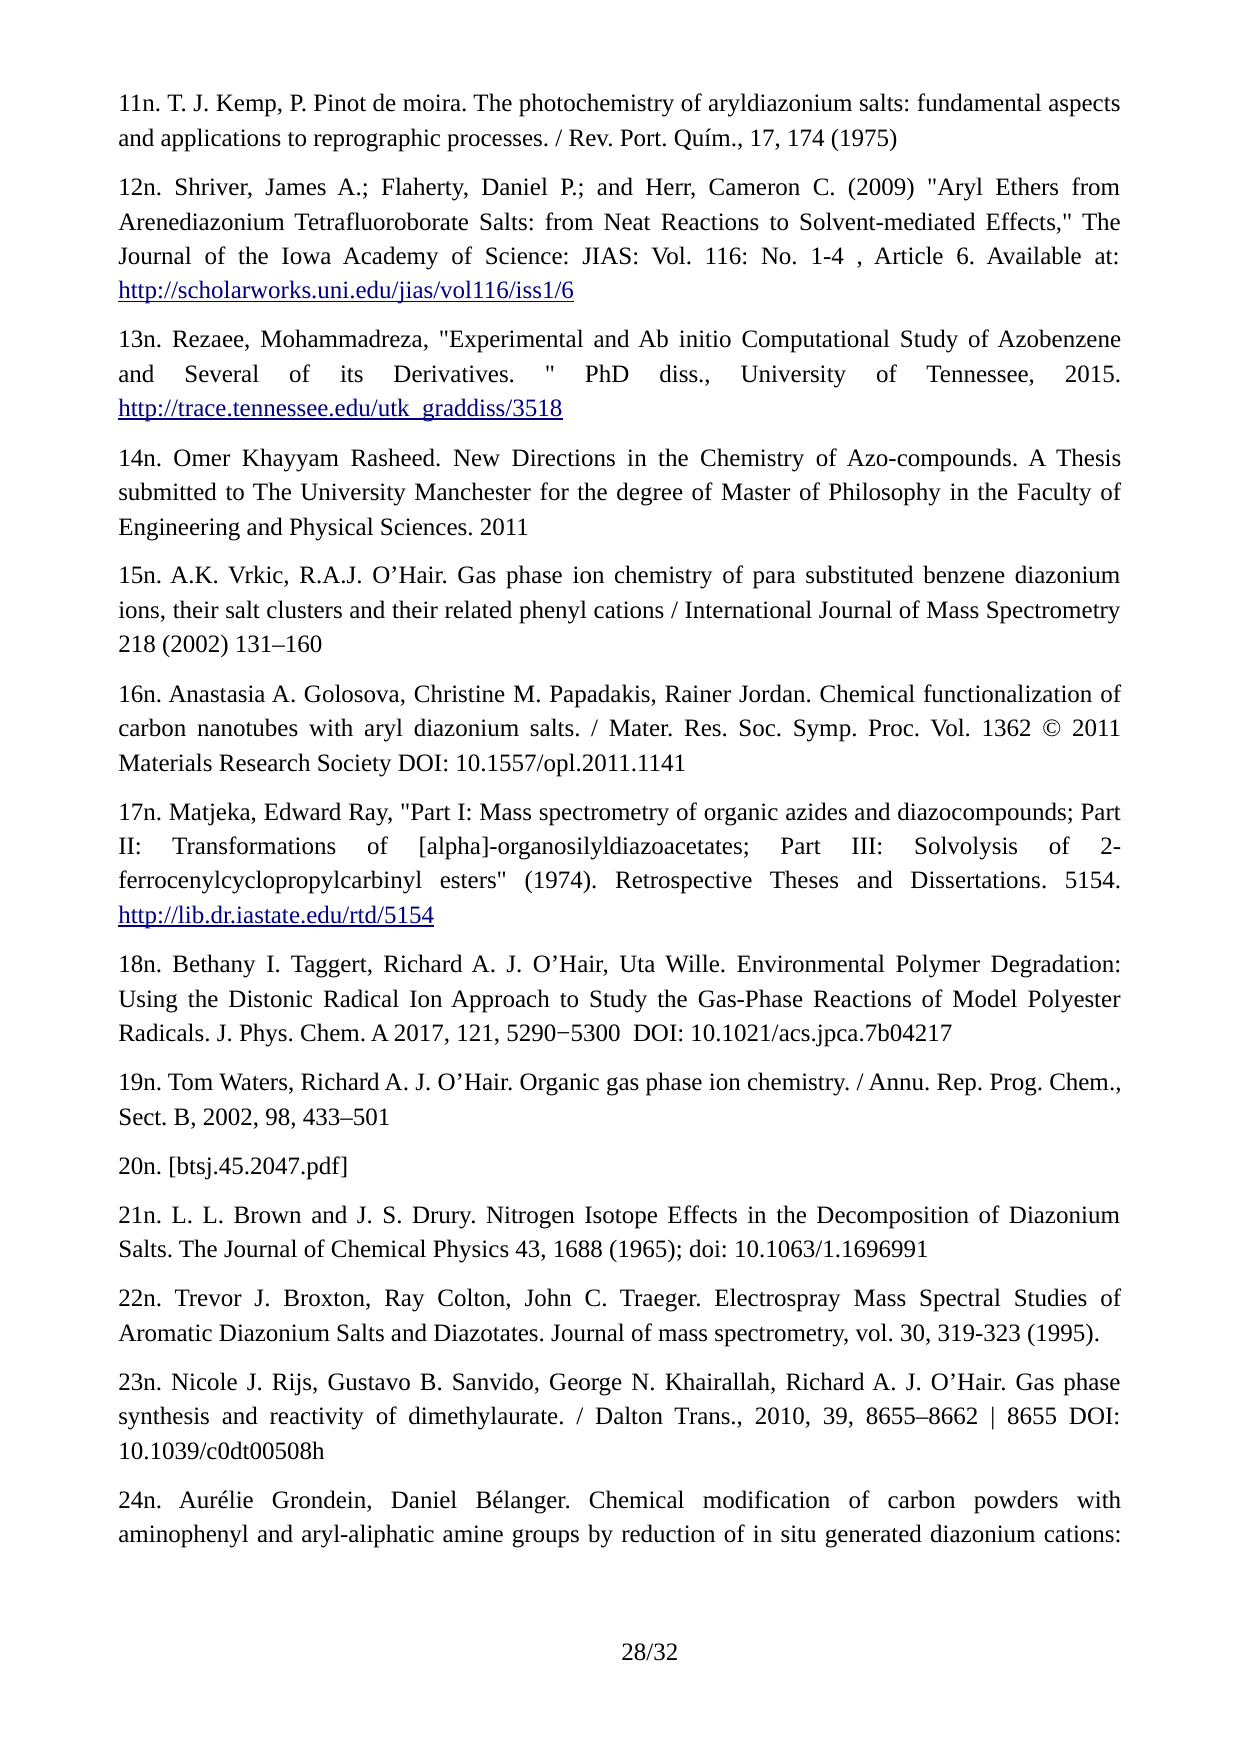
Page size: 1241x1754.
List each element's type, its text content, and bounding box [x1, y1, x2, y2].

text 14n. Omer Khayyam Rasheed. New Directions in the Chemistry of Azo-compounds. A Thesis submitted to The University Manchester for the degree of Master of Philosophy in the Faculty of Engineering and Physical Sciences. 2011 [118, 443, 1122, 540]
text 20n. [btsj.45.2047.pdf] [118, 1151, 1122, 1179]
text 21n. L. L. Brown and J. S. Drury. Nitrogen Isotope Effects in the Decomposition of Diazonium Salts. The Journal of Chemical Physics 43, 1688 (1965); doi: 10.1063/1.1696991 [118, 1200, 1122, 1263]
text 22n. Trevor J. Broxton, Ray Colton, John C. Traeger. Electrospray Mass Spectral Studies of Aromatic Diazonium Salts and Diazotates. Journal of mass spectrometry, vol. 30, 319-323 (1995). [118, 1283, 1122, 1347]
text 11n. T. J. Kemp, P. Pinot de moira. The photochemistry of aryldiazonium salts: fundamental aspects and applications to reprographic processes. / Rev. Port. Quím., 17, 174 (1975) [118, 88, 1122, 152]
text 17n. Matjeka, Edward Ray, "Part I: Mass spectrometry of organic azides and diazocompounds; Part II: Transformations of [alpha]-organosilyldiazoacetates; Part III: Solvolysis of 2-ferrocenylcyclopropylcarbinyl esters" (1974). Retrospective Theses and Dissertations. 5154. http://lib.dr.iastate.edu/rtd/5154 [118, 797, 1122, 929]
text 23n. Nicole J. Rijs, Gustavo B. Sanvido, George N. Khairallah, Richard A. J. O’Hair. Gas phase synthesis and reactivity of dimethylaurate. / Dalton Trans., 2010, 39, 8655–8662 | 8655 DOI: 10.1039/c0dt00508h [118, 1367, 1122, 1464]
text 12n. Shriver, James A.; Flaherty, Daniel P.; and Herr, Cameron C. (2009) "Aryl Ethers from Arenediazonium Tetrafluoroborate Salts: from Neat Reactions to Solvent-mediated Effects," The Journal of the Iowa Academy of Science: JIAS: Vol. 116: No. 1-4 , Article 6. Available at: http://scholarworks.uni.edu/jias/vol116/iss1/6 [118, 172, 1122, 304]
text 16n. Anastasia A. Golosova, Christine M. Papadakis, Rainer Jordan. Chemical functionalization of carbon nanotubes with aryl diazonium salts. / Mater. Res. Soc. Symp. Proc. Vol. 1362 © 2011 Materials Research Society DOI: 10.1557/opl.2011.1141 [118, 679, 1122, 776]
text 13n. Rezaee, Mohammadreza, "Experimental and Ab initio Computational Study of Azobenzene and Several of its Derivatives. " PhD diss., University of Tennessee, 2015. http://trace.tennessee.edu/utk_graddiss/3518 [118, 324, 1122, 422]
text 18n. Bethany I. Taggert, Richard A. J. O’Hair, Uta Wille. Environmental Polymer Degradation: Using the Distonic Radical Ion Approach to Study the Gas-Phase Reactions of Model Polyester Radicals. J. Phys. Chem. A 2017, 121, 5290−5300 DOI: 10.1021/acs.jpca.7b04217 [118, 949, 1122, 1047]
text 15n. A.K. Vrkic, R.A.J. O’Hair. Gas phase ion chemistry of para substituted benzene diazonium ions, their salt clusters and their related phenyl cations / International Journal of Mass Spectrometry 218 (2002) 131–160 [118, 561, 1122, 658]
text 19n. Tom Waters, Richard A. J. O’Hair. Organic gas phase ion chemistry. / Annu. Rep. Prog. Chem., Sect. B, 2002, 98, 433–501 [118, 1067, 1122, 1130]
text 24n. Aurélie Grondein, Daniel Bélanger. Chemical modification of carbon powders with aminophenyl and aryl-aliphatic amine groups by reduction of in situ generated diazonium cations: [118, 1485, 1122, 1548]
